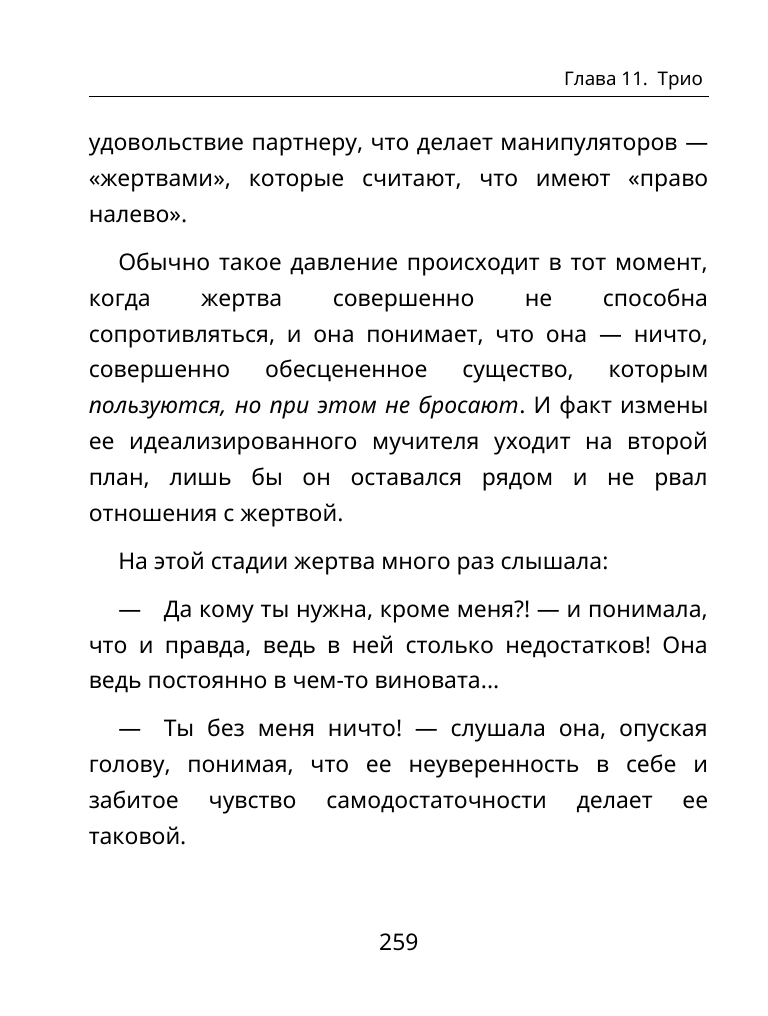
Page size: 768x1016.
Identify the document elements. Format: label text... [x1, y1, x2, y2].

list Ты без меня ничто! — слушала она, опуская голову, понимая, что ее неуверенность в себе и забитое чувство самодостаточности делает ее таковой. [88, 712, 709, 851]
text удовольствие партнеру, что делает манипуляторов — «жертвами», которые считают, что имеют «право налево». [88, 126, 709, 229]
list Да кому ты нужна, кроме меня?! — и понимала, что и правда, ведь в ней столько недостатков! Она ведь постоянно в чем-то виновата... [88, 593, 709, 696]
text На этой стадии жертва много раз слышала: [88, 545, 709, 576]
text Обычно такое давление происходит в тот момент, когда жертва совершенно не способна сопротивляться, и она понимает, что она — ничто, совершенно обесцененное существо, которым пользуются, но при этом не бросают. И факт измены ее идеализированного мучителя уходит на второй план, лишь бы он оставался рядом и не рвал отношения с жертвой. [88, 246, 709, 528]
